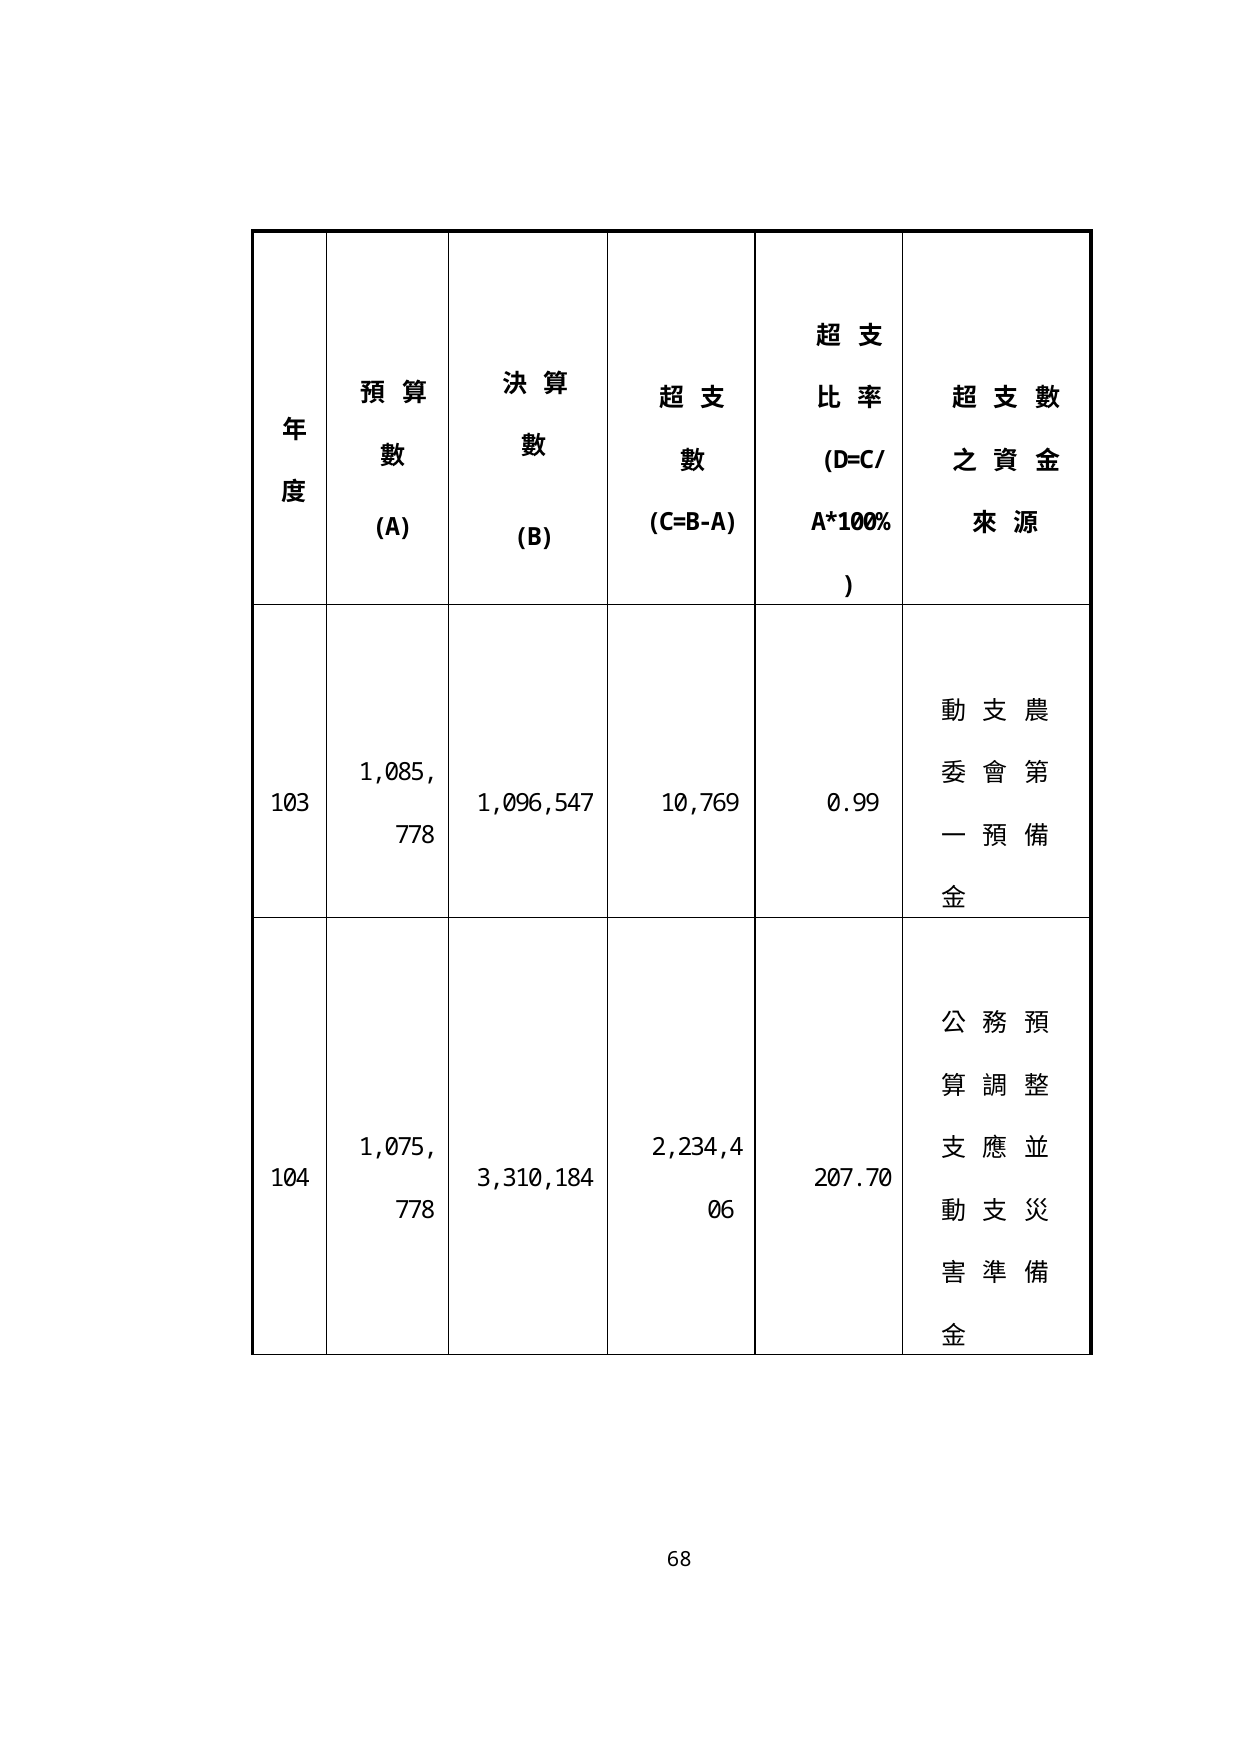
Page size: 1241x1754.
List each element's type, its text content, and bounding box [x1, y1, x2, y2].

table_header 預算數 (A) [327, 233, 448, 604]
table_cell 2,234,406 [608, 918, 754, 1354]
table_header 超支數(C=B-A) [608, 233, 754, 604]
table_cell 動支農委會第一預備金 [903, 605, 1089, 917]
table_cell 104 [254, 918, 326, 1354]
table_cell 0.99 [756, 605, 902, 917]
table_header 超支數之資金來源 [903, 233, 1089, 604]
table_cell 1,075,778 [327, 918, 448, 1354]
table_header 超支比率 (D=C/A*100%) [756, 233, 902, 604]
table_cell 10,769 [608, 605, 754, 917]
table_cell 207.70 [756, 918, 902, 1354]
table_cell 公務預算調整支應並動支災害準備金 [903, 918, 1089, 1354]
table_cell 1,096,547 [449, 605, 607, 917]
table_cell 1,085,778 [327, 605, 448, 917]
table_header 決算數 (B) [449, 233, 607, 604]
table_cell 103 [254, 605, 326, 917]
table_cell 3,310,184 [449, 918, 607, 1354]
table_header 年度 [254, 233, 326, 604]
